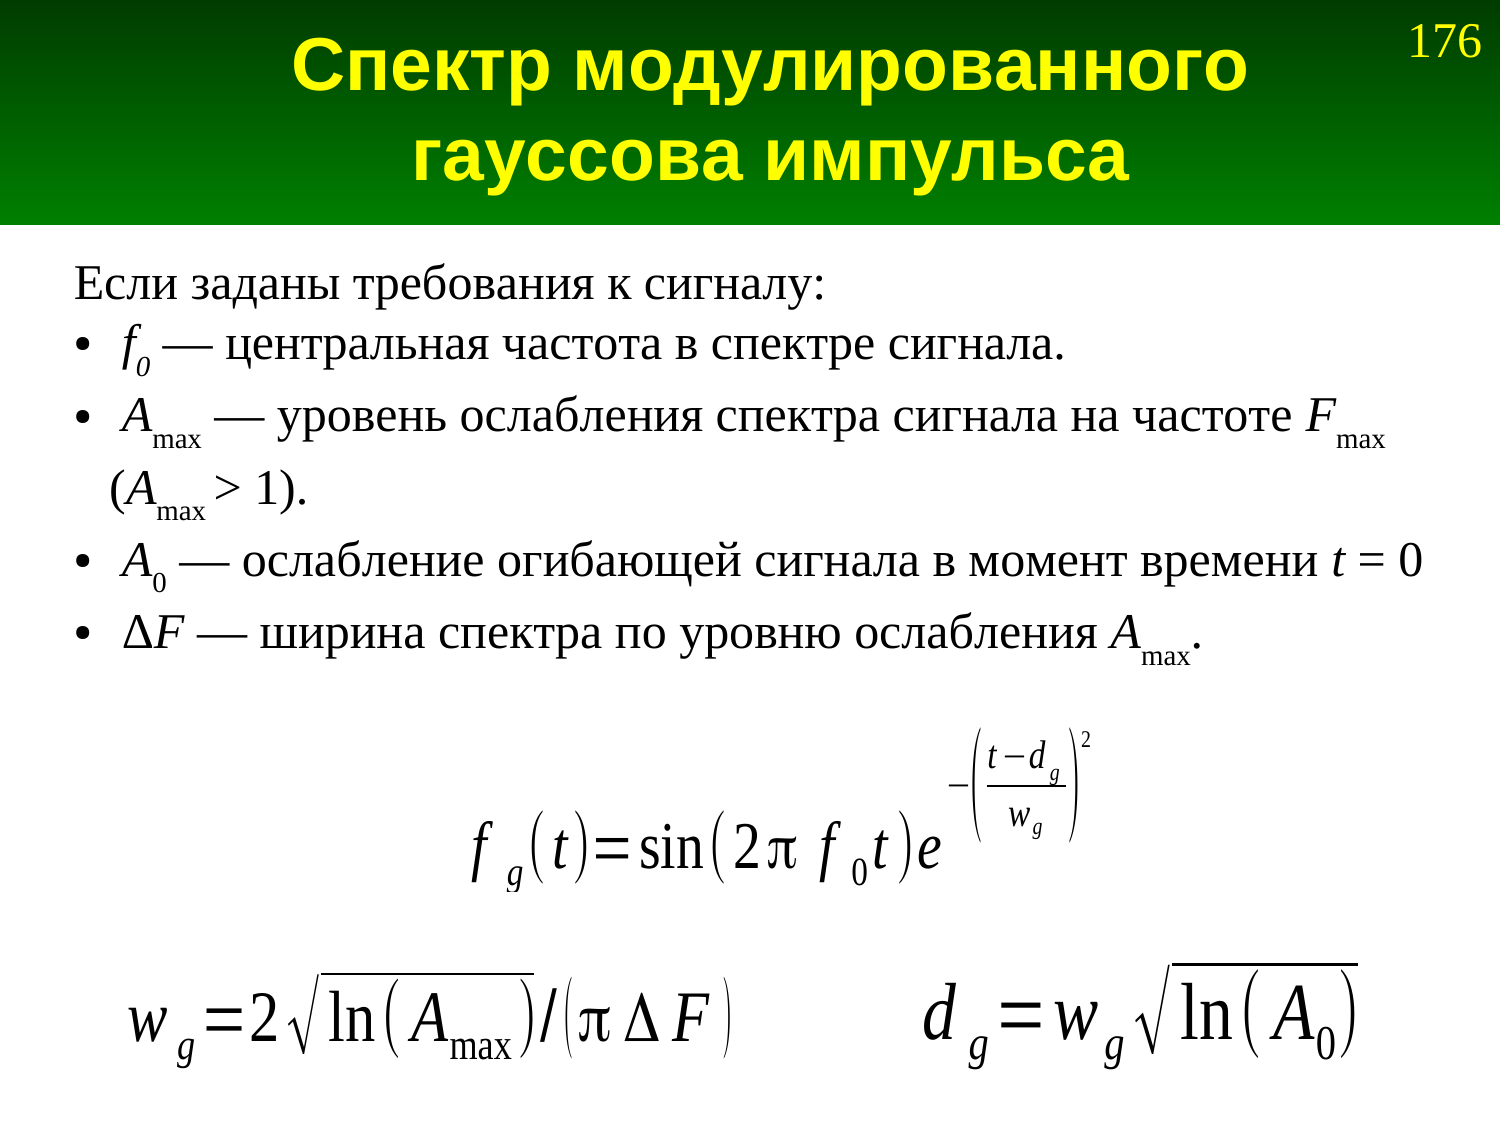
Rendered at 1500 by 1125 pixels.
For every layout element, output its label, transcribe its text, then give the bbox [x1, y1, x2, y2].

chart [905, 957, 1377, 1071]
chart [112, 968, 746, 1069]
chart [447, 726, 1105, 892]
text_box Если заданы требования к сигналу: f0 — центральная частота в спектре сигнала. Amax — уровень ослабления спектра сигнала на частоте Fmax (Amax > 1). A0 — ослабление огибающей сигнала в момент времени t = 0 ΔF — ширина спектра по уровню ослабления Amax. [59, 242, 1453, 679]
title Спектр модулированного гауссова импульса [100, 7, 1441, 204]
